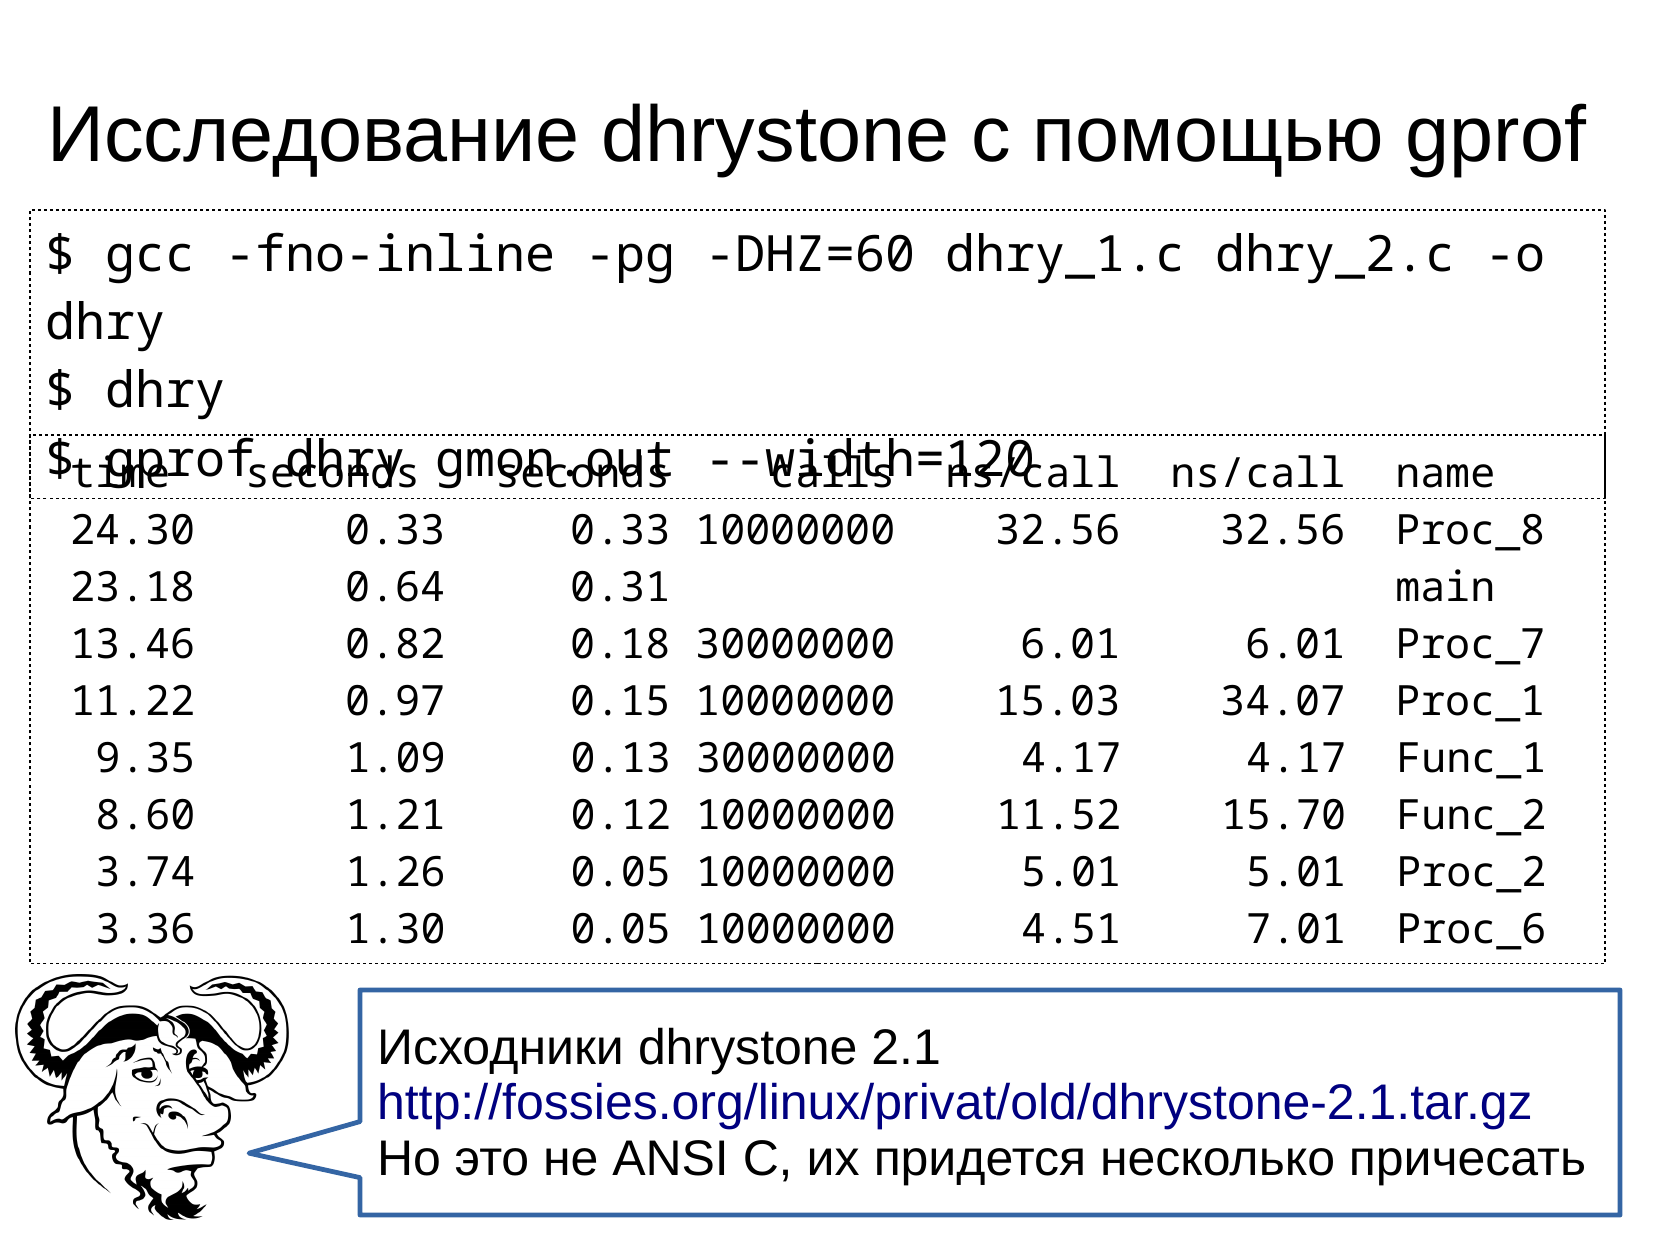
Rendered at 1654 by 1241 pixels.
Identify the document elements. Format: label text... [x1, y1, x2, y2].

title Исследование dhrystone с помощью gprof [30, 30, 1606, 210]
text_box $ gcc -fno-inline -pg -DHZ=60 dhry_1.c dhry_2.c -o dhry $ dhry $ gprof dhry gmon.out --width=120 [30, 210, 1606, 427]
text_box Исходники dhrystone 2.1 http://fossies.org/linux/privat/old/dhrystone-2.1.tar.gz Но это не ANSI C, их придется несколько причесать [249, 990, 1621, 1216]
text_box time seconds seconds calls ns/call ns/call name 24.30 0.33 0.33 10000000 32.56 32.56 Proc_8 23.18 0.64 0.31 main 13.46 0.82 0.18 30000000 6.01 6.01 Proc_7 11.22 0.97 0.15 10000000 15.03 34.07 Proc_1 9.35 1.09 0.13 30000000 4.17 4.17 Func_1 8.60 1.21 0.12 10000000 11.52 15.70 Func_2 3.74 1.26 0.05 10000000 5.01 5.01 Proc_2 3.36 1.30 0.05 10000000 4.51 7.01 Proc_6 [30, 435, 1606, 953]
picture [15, 974, 289, 1220]
